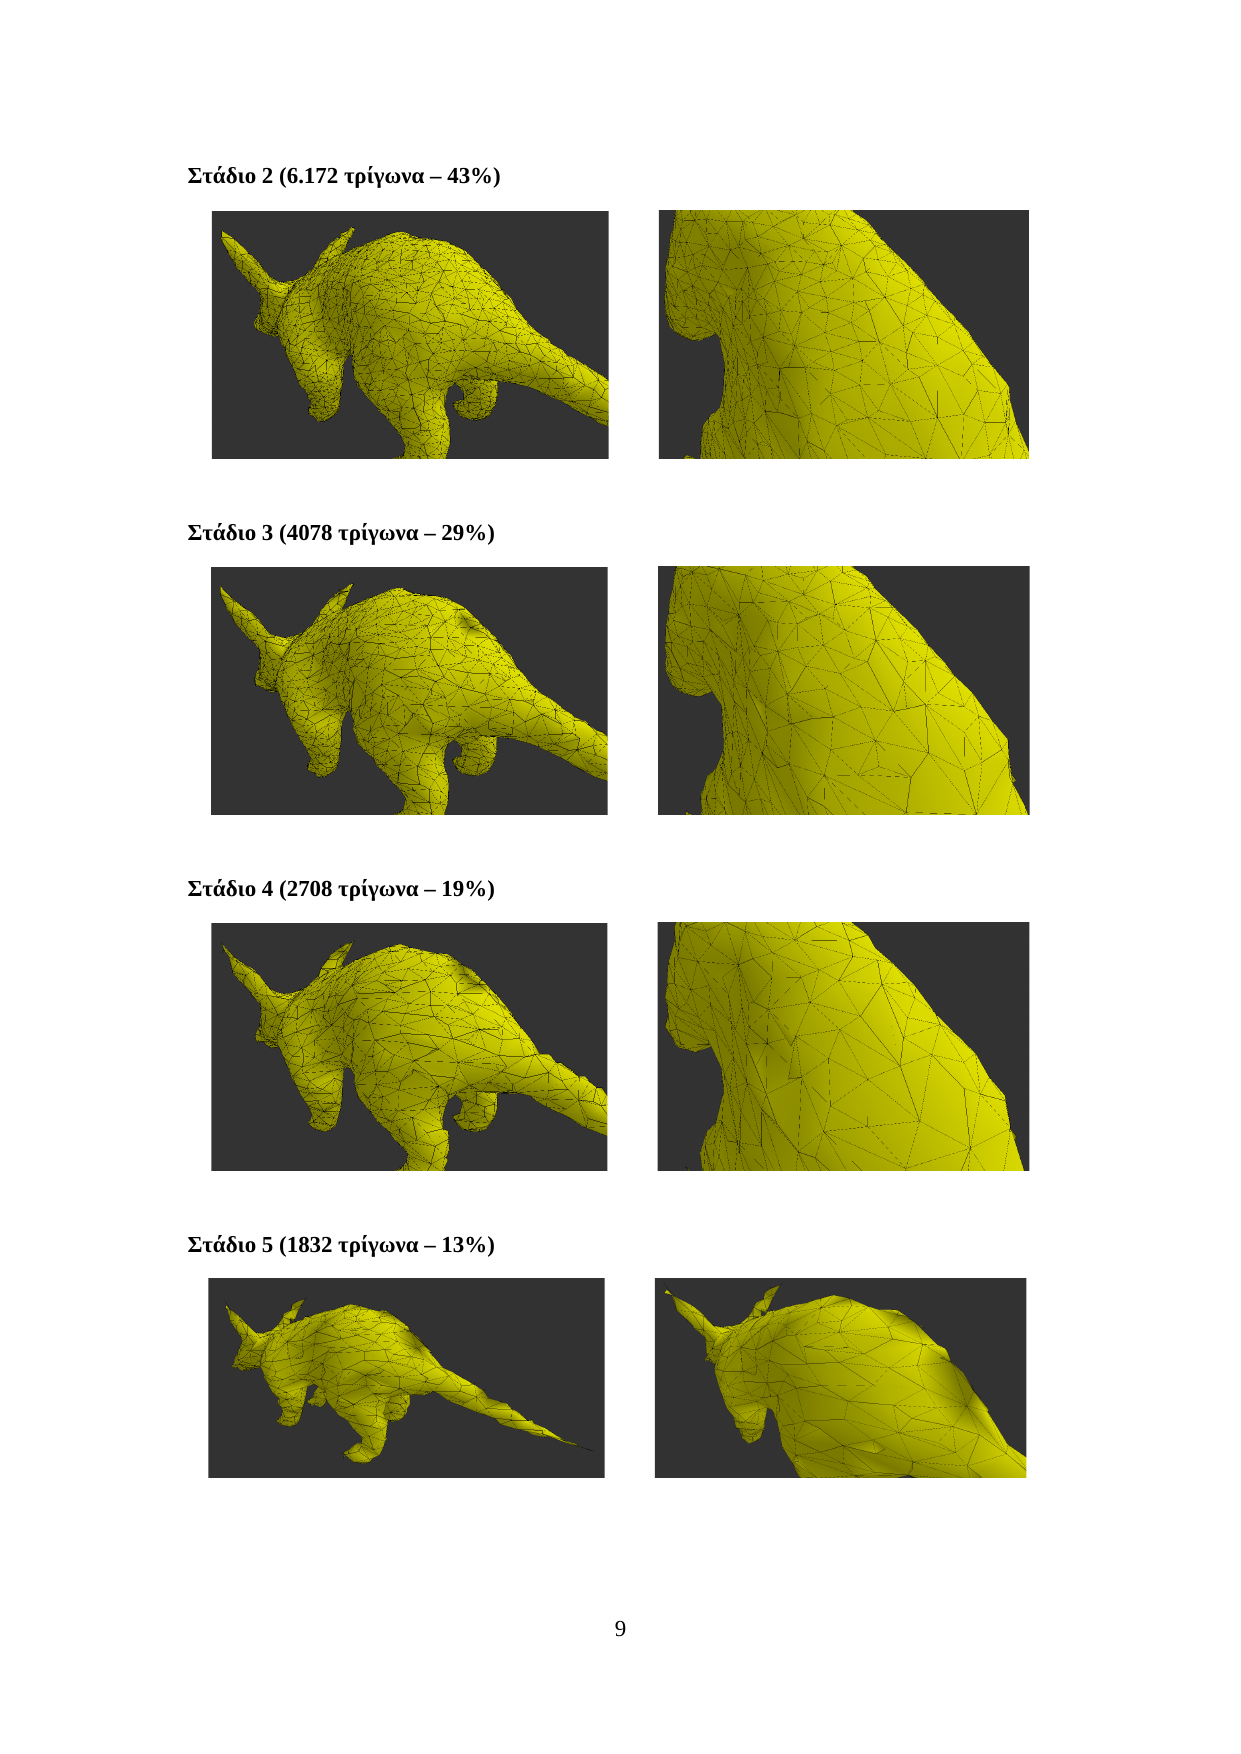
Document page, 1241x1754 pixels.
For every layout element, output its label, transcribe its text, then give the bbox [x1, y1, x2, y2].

text Στάδιο 4 (2708 τρίγωνα – 19%) [187, 875, 1053, 901]
picture [211, 567, 608, 815]
picture [658, 210, 1029, 459]
picture [208, 1278, 605, 1478]
text Στάδιο 3 (4078 τρίγωνα – 29%) [187, 519, 1053, 545]
picture [654, 1278, 1027, 1478]
picture [658, 566, 1030, 815]
picture [211, 211, 609, 459]
text Στάδιο 2 (6.172 τρίγωνα – 43%) [187, 162, 1053, 189]
text Στάδιο 5 (1832 τρίγωνα – 13%) [187, 1231, 1053, 1257]
picture [211, 923, 608, 1171]
picture [657, 922, 1030, 1171]
